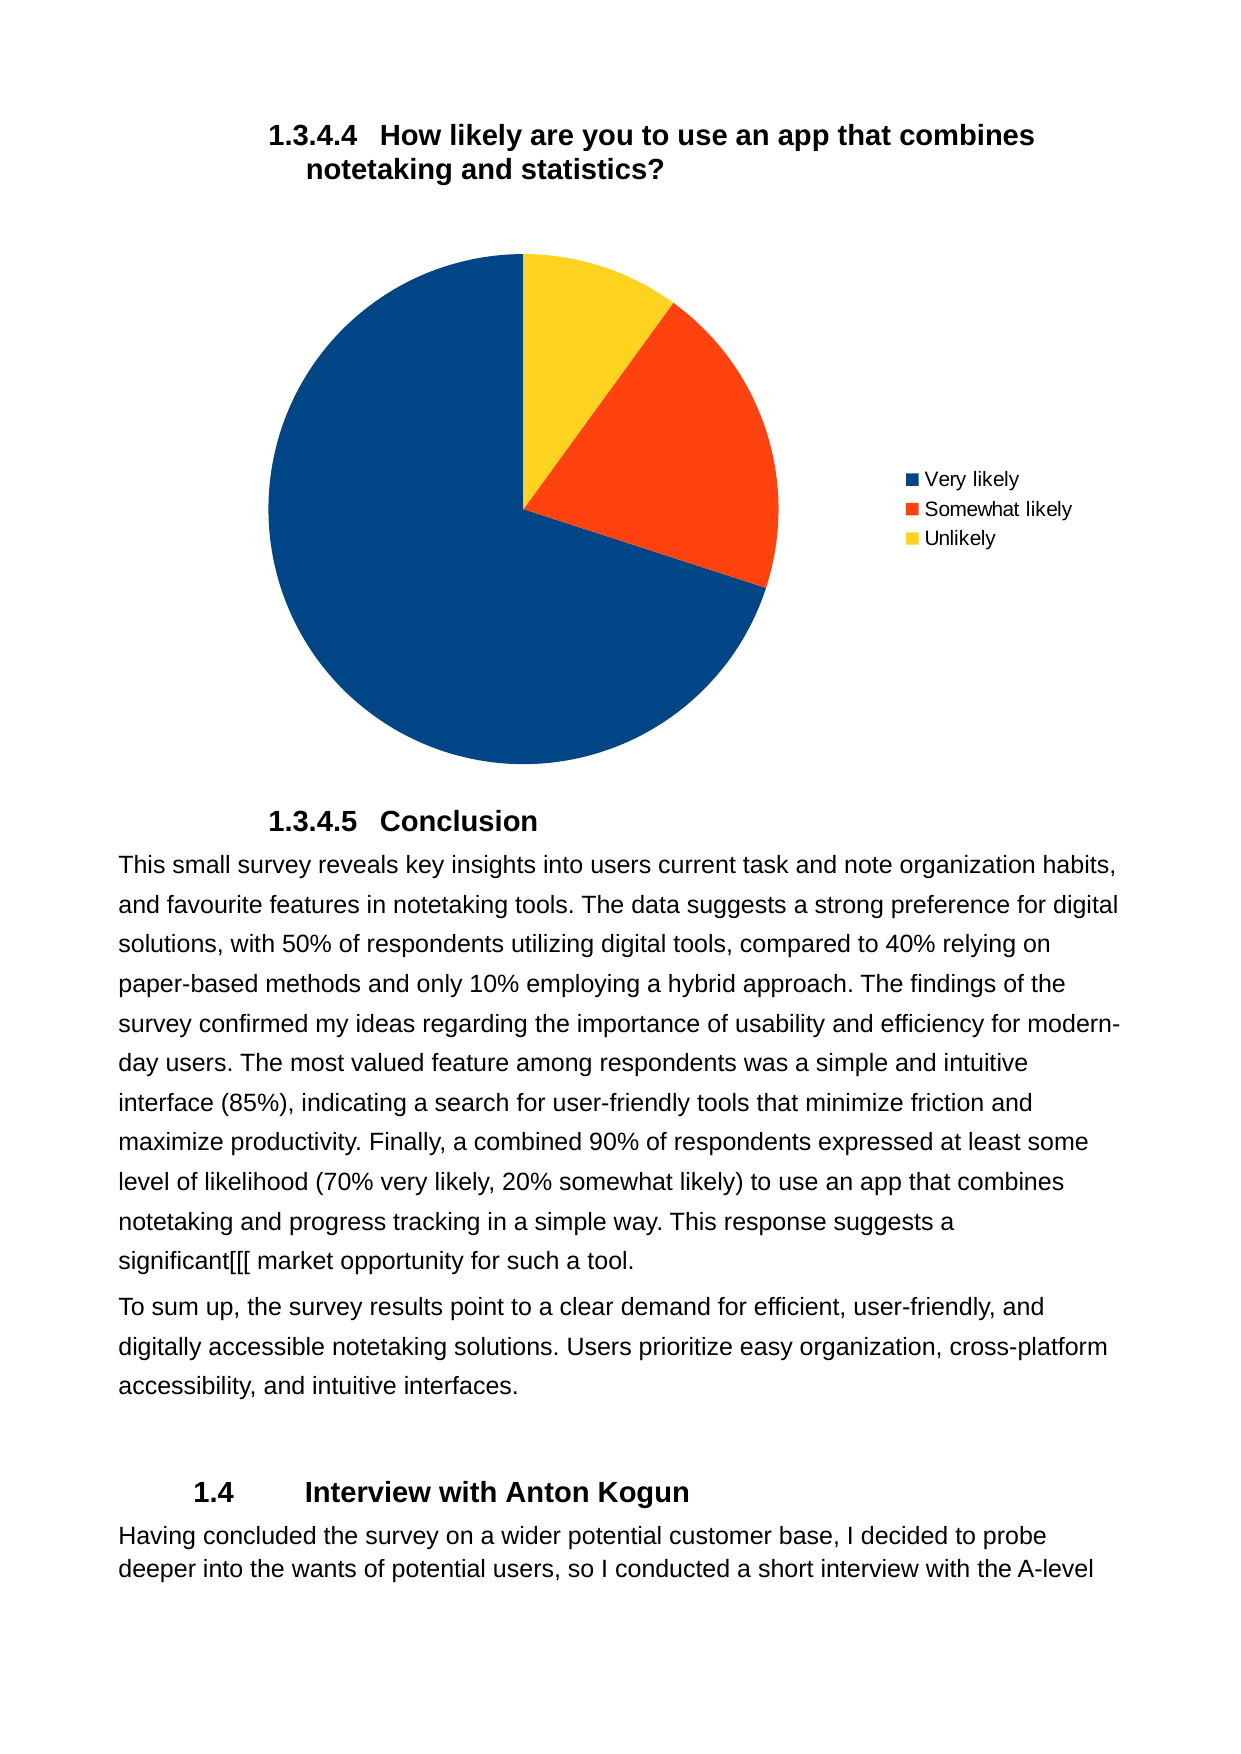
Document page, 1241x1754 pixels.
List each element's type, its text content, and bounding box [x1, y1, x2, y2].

subtitle Interview with Anton Kogun [193, 1475, 1122, 1509]
list This small survey reveals key insights into users current task and note organization habits, and favourite features in notetaking tools. The data suggests a strong preference for digital solutions, with 50% of respondents utilizing digital tools, compared to 40% relying on paper-based methods and only 10% employing a hybrid approach. The findings of the survey confirmed my ideas regarding the importance of usability and efficiency for modern-day users. The most valued feature among respondents was a simple and intuitive interface (85%), indicating a search for user-friendly tools that minimize friction and maximize productivity. Finally, a combined 90% of respondents expressed at least some level of likelihood (70% very likely, 20% somewhat likely) to use an app that combines notetaking and progress tracking in a simple way. This response suggests a significant[[[ market opportunity for such a tool. [118, 850, 1122, 1275]
list To sum up, the survey results point to a clear demand for efficient, user-friendly, and digitally accessible notetaking solutions. Users prioritize easy organization, cross-platform accessibility, and intuitive interfaces. [118, 1292, 1122, 1400]
subtitle How likely are you to use an app that combines notetaking and statistics? [268, 118, 1122, 185]
text Having concluded the survey on a wider potential customer base, I decided to probe deeper into the wants of potential users, so I conducted a short interview with the A-level [118, 1521, 1122, 1583]
subtitle Conclusion [268, 256, 1122, 838]
